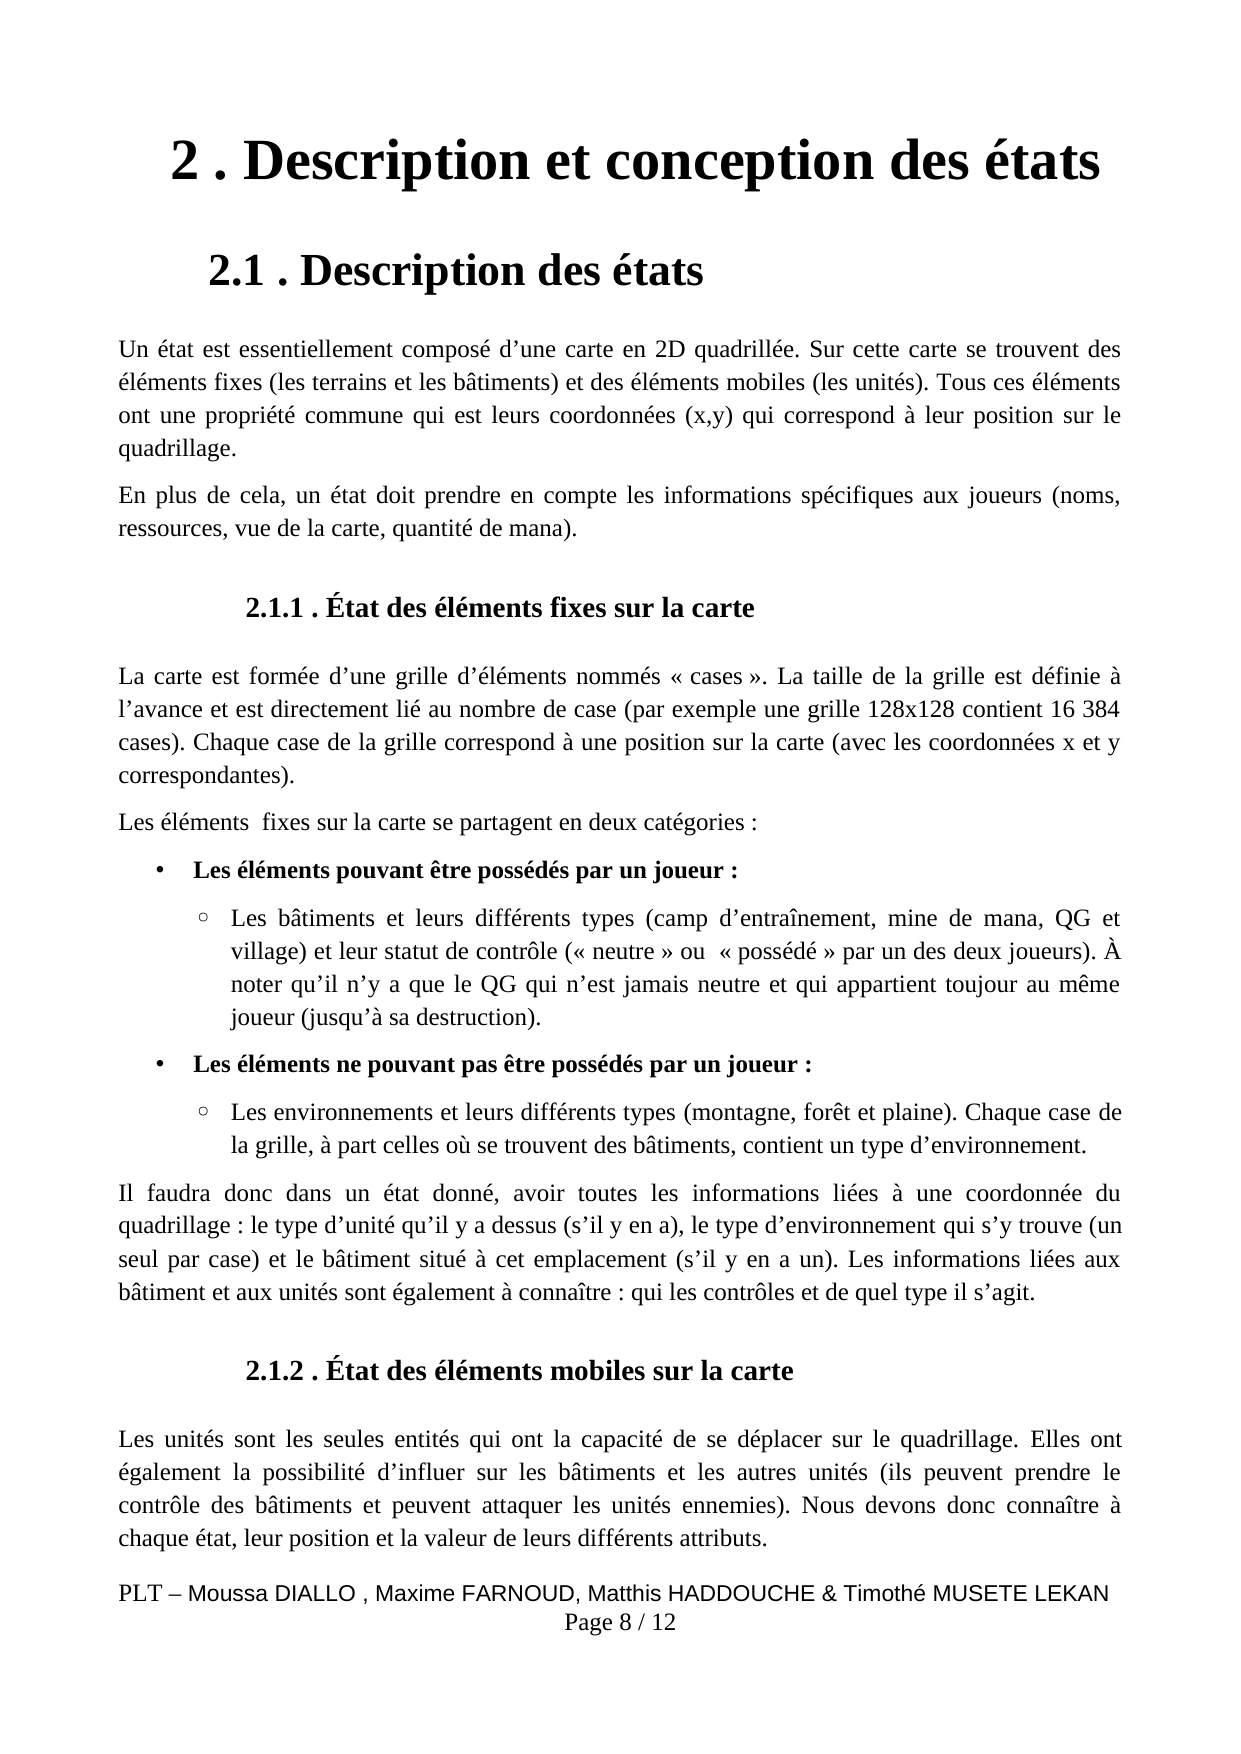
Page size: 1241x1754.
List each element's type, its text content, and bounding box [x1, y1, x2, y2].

list Les bâtiments et leurs différents types (camp d’entraînement, mine de mana, QG et village) et leur statut de contrôle (« neutre » ou « possédé » par un des deux joueurs). À noter qu’il n’y a que le QG qui n’est jamais neutre et qui appartient toujour au même joueur (jusqu’à sa destruction). [193, 903, 1122, 1031]
list Les éléments ne pouvant pas être possédés par un joueur : [156, 1049, 1122, 1078]
text Les unités sont les seules entités qui ont la capacité de se déplacer sur le quadrillage. Elles ont également la possibilité d’influer sur les bâtiments et les autres unités (ils peuvent prendre le contrôle des bâtiments et peuvent attaquer les unités ennemies). Nous devons donc connaître à chaque état, leur position et la valeur de leurs différents attributs. [118, 1424, 1122, 1552]
subtitle État des éléments mobiles sur la carte [238, 1353, 1122, 1387]
text La carte est formée d’une grille d’éléments nommés « cases ». La taille de la grille est définie à l’avance et est directement lié au nombre de case (par exemple une grille 128x128 contient 16 384 cases). Chaque case de la grille correspond à une position sur la carte (avec les coordonnées x et y correspondantes). [118, 661, 1122, 789]
subtitle État des éléments fixes sur la carte [238, 590, 1122, 624]
text Les éléments fixes sur la carte se partagent en deux catégories : [118, 807, 1122, 836]
text Il faudra donc dans un état donné, avoir toutes les informations liées à une coordonnée du quadrillage : le type d’unité qu’il y a dessus (s’il y en a), le type d’environnement qui s’y trouve (un seul par case) et le bâtiment situé à cet emplacement (s’il y en a un). Les informations liées aux bâtiment et aux unités sont également à connaître : qui les contrôles et de quel type il s’agit. [118, 1178, 1122, 1305]
list Les environnements et leurs différents types (montagne, forêt et plaine). Chaque case de la grille, à part celles où se trouvent des bâtiments, contient un type d’environnement. [193, 1097, 1122, 1159]
text En plus de cela, un état doit prendre en compte les informations spécifiques aux joueurs (noms, ressources, vue de la carte, quantité de mana). [118, 480, 1122, 542]
subtitle Description des états [197, 242, 1122, 295]
list Les éléments pouvant être possédés par un joueur : [156, 855, 1122, 884]
text Un état est essentiellement composé d’une carte en 2D quadrillée. Sur cette carte se trouvent des éléments fixes (les terrains et les bâtiments) et des éléments mobiles (les unités). Tous ces éléments ont une propriété commune qui est leurs coordonnées (x,y) qui correspond à leur position sur le quadrillage. [118, 334, 1122, 462]
subtitle Description et conception des états [155, 125, 1122, 192]
